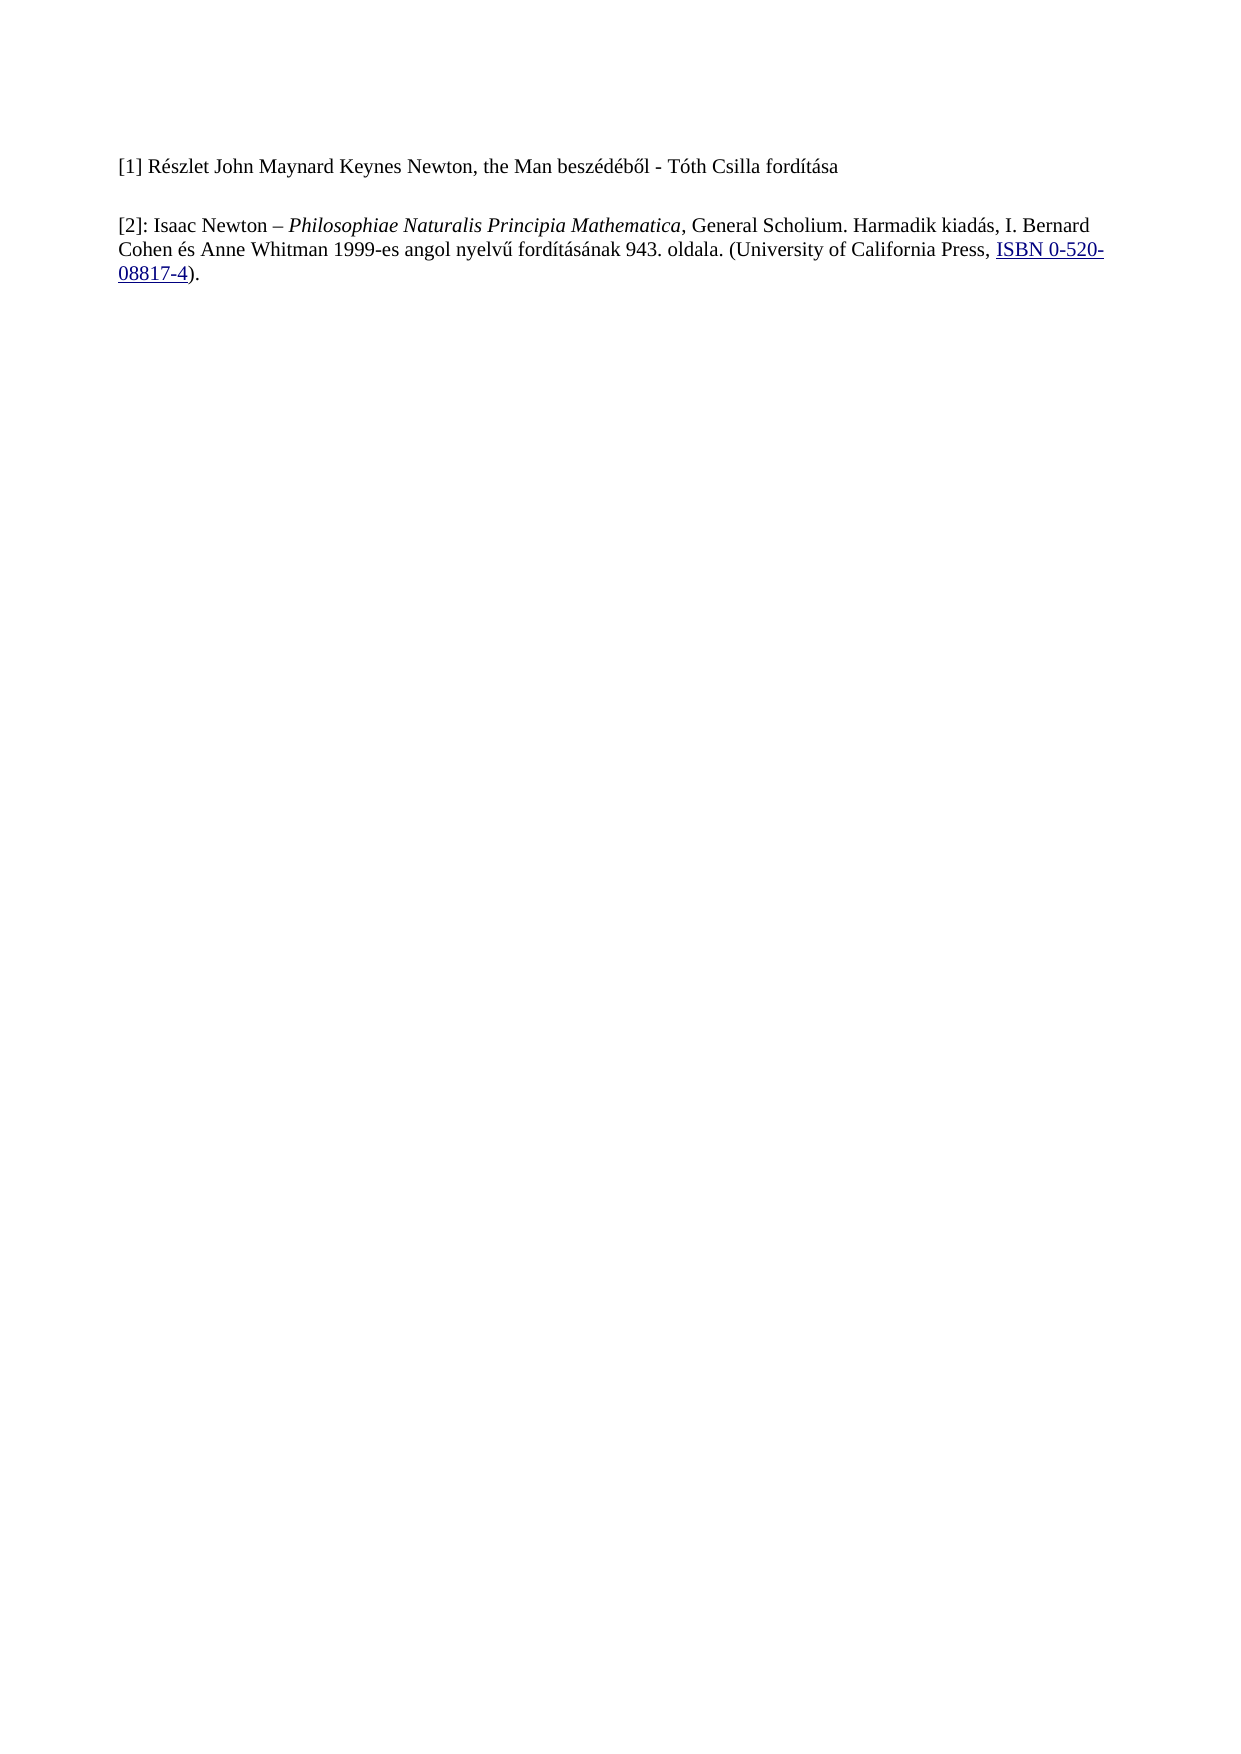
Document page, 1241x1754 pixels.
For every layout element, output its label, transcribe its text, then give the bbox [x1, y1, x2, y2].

text [1] Részlet John Maynard Keynes Newton, the Man beszédéből - Tóth Csilla fordítása [118, 153, 1122, 178]
text [2]: Isaac Newton – Philosophiae Naturalis Principia Mathematica, General Scholium. Harmadik kiadás, I. Bernard Cohen és Anne Whitman 1999-es angol nyelvű fordításának 943. oldala. (University of California Press, ISBN 0-520-08817-4). [118, 213, 1122, 285]
